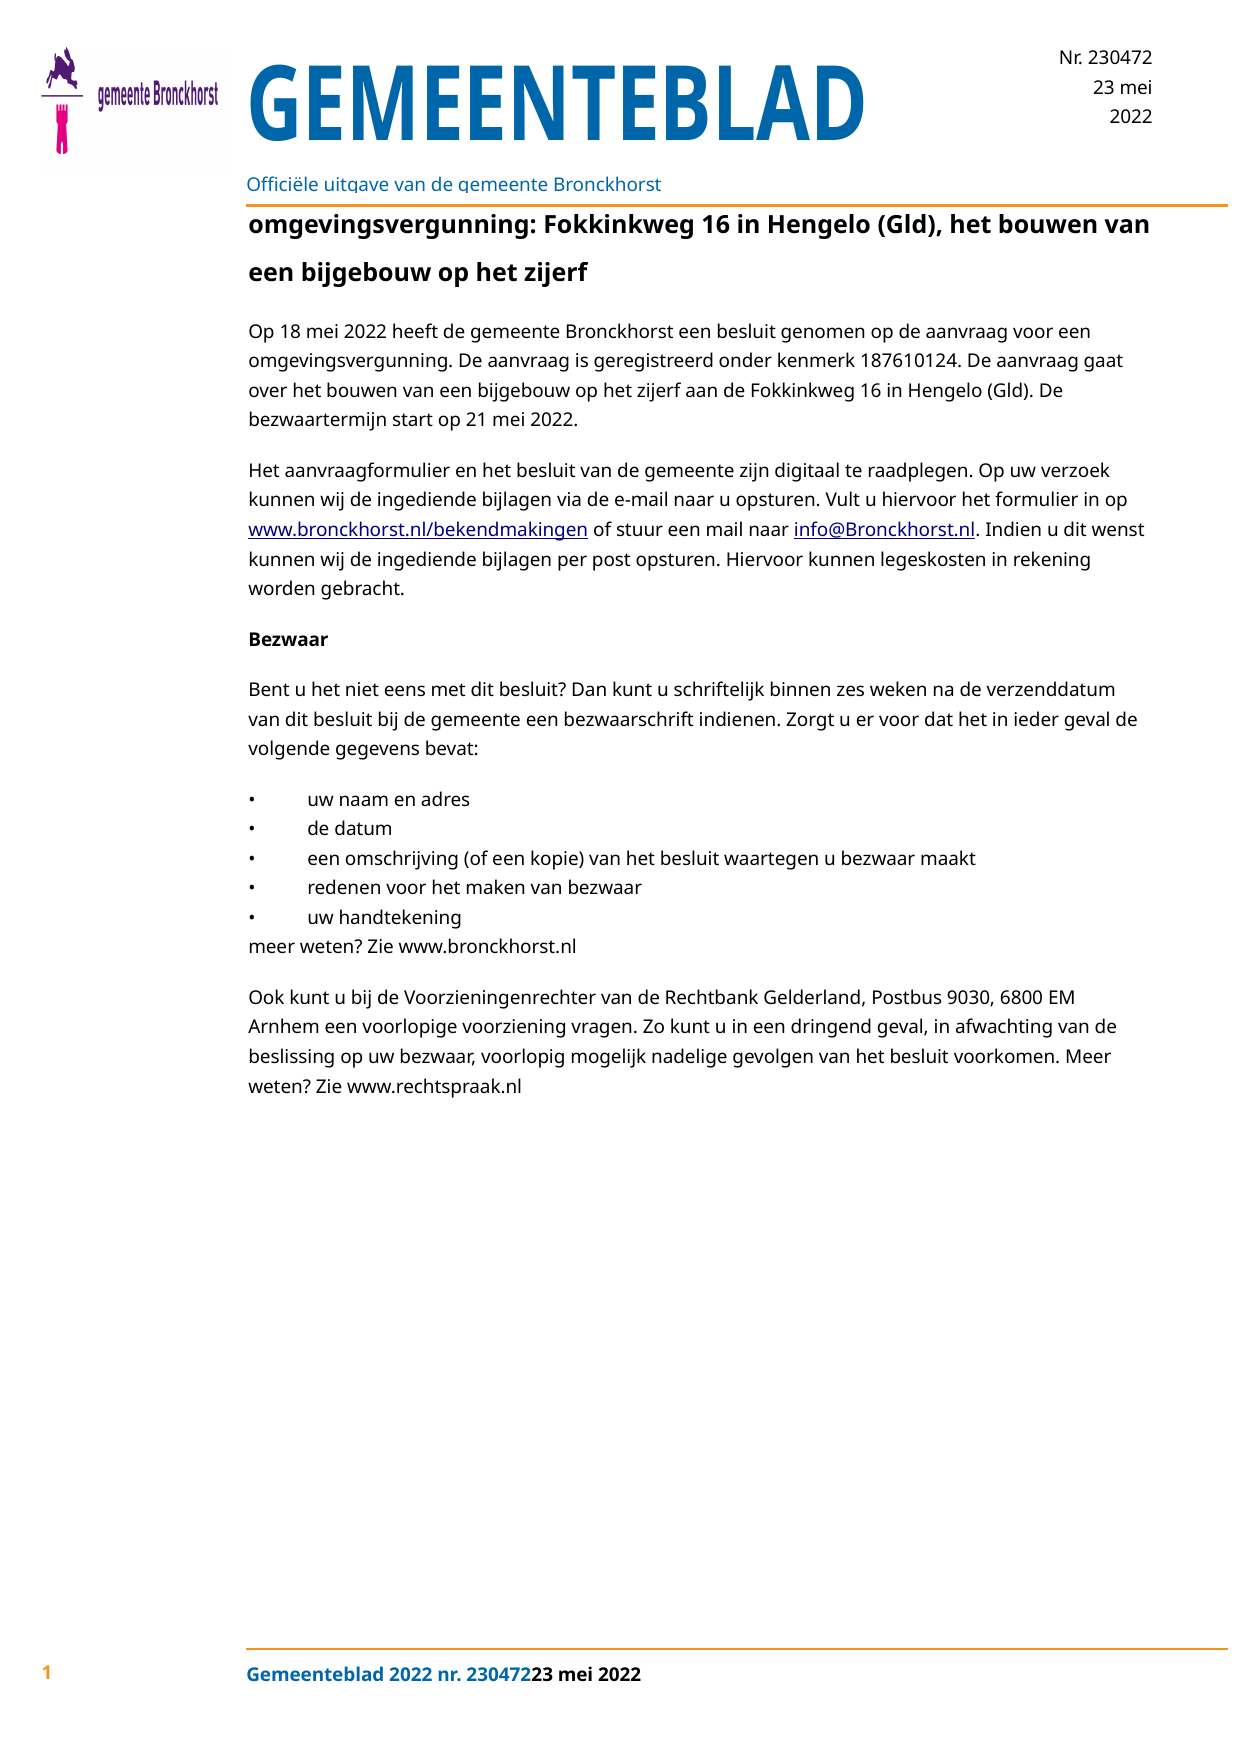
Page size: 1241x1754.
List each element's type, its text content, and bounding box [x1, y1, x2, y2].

text Ook kunt u bij de Voorzieningenrechter van de Rechtbank Gelderland, Postbus 9030, 6800 EM Arnhem een voorlopige voorziening vragen. Zo kunt u in een dringend geval, in afwachting van de beslissing op uw bezwaar, voorlopig mogelijk nadelige gevolgen van het besluit voorkomen. Meer weten? Zie www.rechtspraak.nl [248, 984, 1152, 1099]
text Op 18 mei 2022 heeft de gemeente Bronckhorst een besluit genomen op de aanvraag voor een omgevingsvergunning. De aanvraag is geregistreerd onder kenmerk 187610124. De aanvraag gaat over het bouwen van een bijgebouw op het zijerf aan de Fokkinkweg 16 in Hengelo (Gld). De bezwaartermijn start op 21 mei 2022. [248, 318, 1152, 432]
list redenen voor het maken van bezwaar [248, 874, 1152, 900]
list de datum [248, 815, 1152, 841]
text meer weten? Zie www.bronckhorst.nl [248, 934, 1152, 959]
text Bent u het niet eens met dit besluit? Dan kunt u schriftelijk binnen zes weken na de verzenddatum van dit besluit bij de gemeente een bezwaarschrift indienen. Zorgt u er voor dat het in ieder geval de volgende gegevens bevat: [248, 676, 1152, 761]
text omgevingsvergunning: Fokkinkweg 16 in Hengelo (Gld), het bouwen van een bijgebouw op het zijerf [248, 207, 1152, 288]
list een omschrijving (of een kopie) van het besluit waartegen u bezwaar maakt [248, 845, 1152, 871]
list uw naam en adres [248, 786, 1152, 812]
text Bezwaar [248, 626, 1152, 652]
text Het aanvraagformulier en het besluit van de gemeente zijn digitaal te raadplegen. Op uw verzoek kunnen wij de ingediende bijlagen via de e-mail naar u opsturen. Vult u hiervoor het formulier in op www.bronckhorst.nl/bekendmakingen of stuur een mail naar info@Bronckhorst.nl. Indien u dit wenst kunnen wij de ingediende bijlagen per post opsturen. Hiervoor kunnen legeskosten in rekening worden gebracht. [248, 457, 1152, 601]
picture [41, 47, 231, 172]
list uw handtekening [248, 904, 1152, 930]
